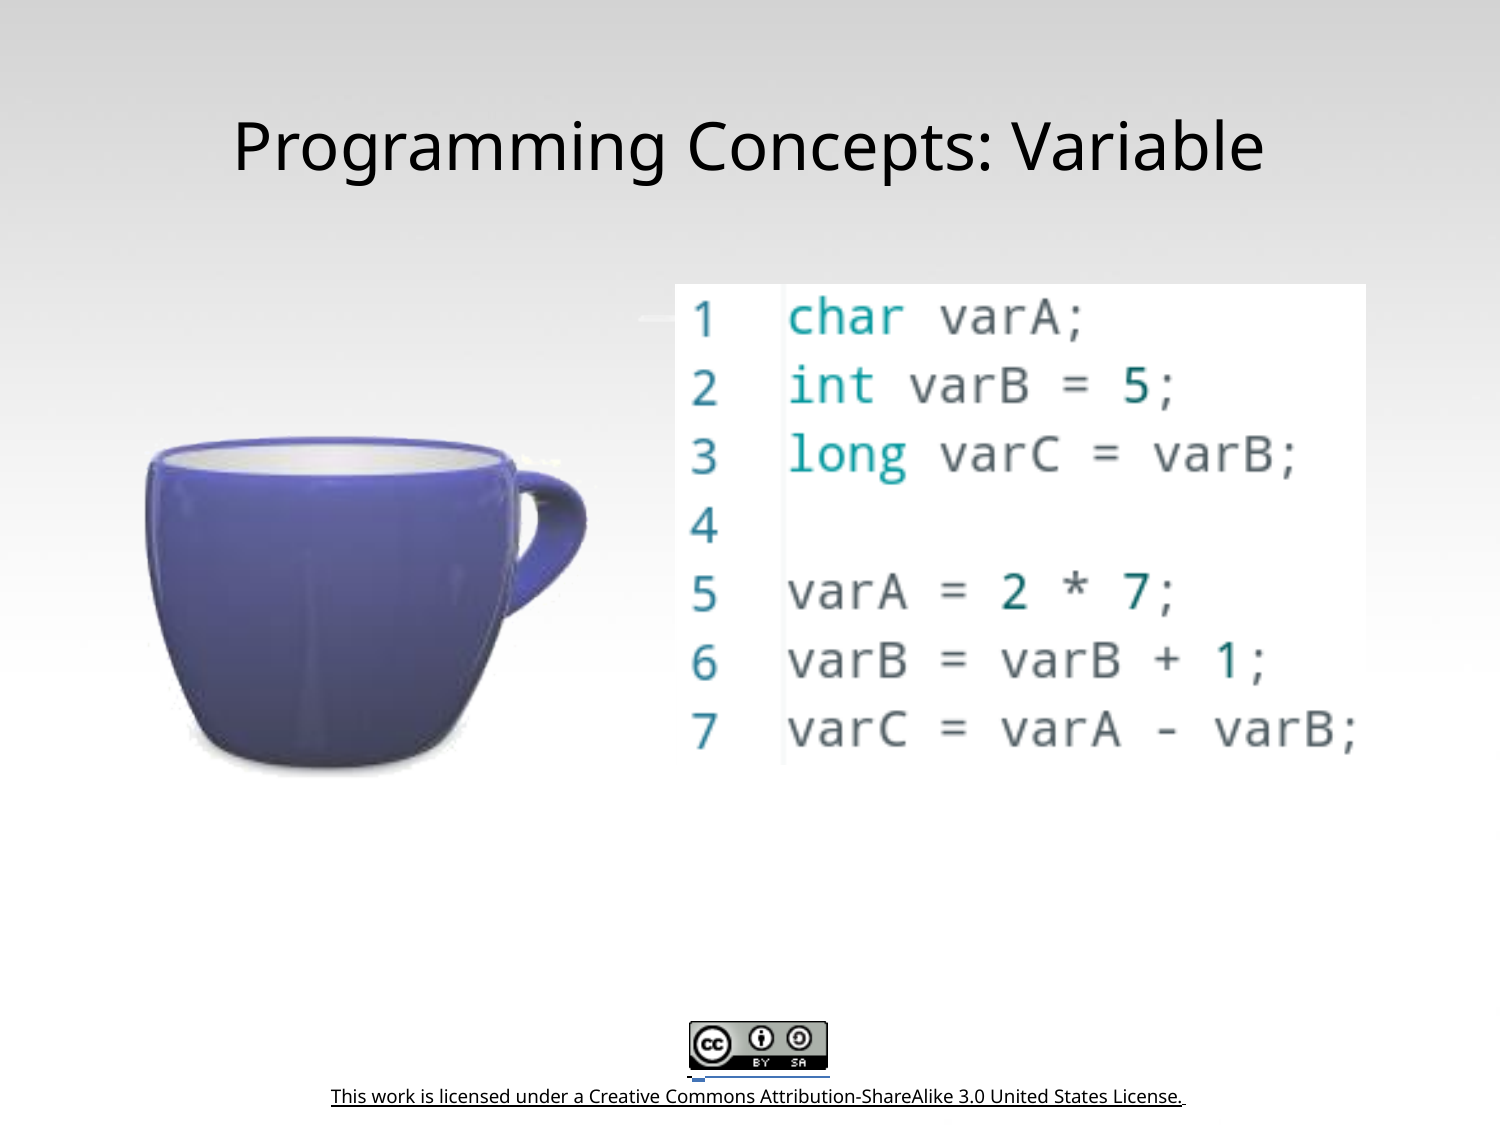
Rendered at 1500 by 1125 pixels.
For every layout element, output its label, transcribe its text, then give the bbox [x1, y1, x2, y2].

picture [0, 0, 1500, 1125]
title Programming Concepts: Variable [60, 50, 1441, 238]
